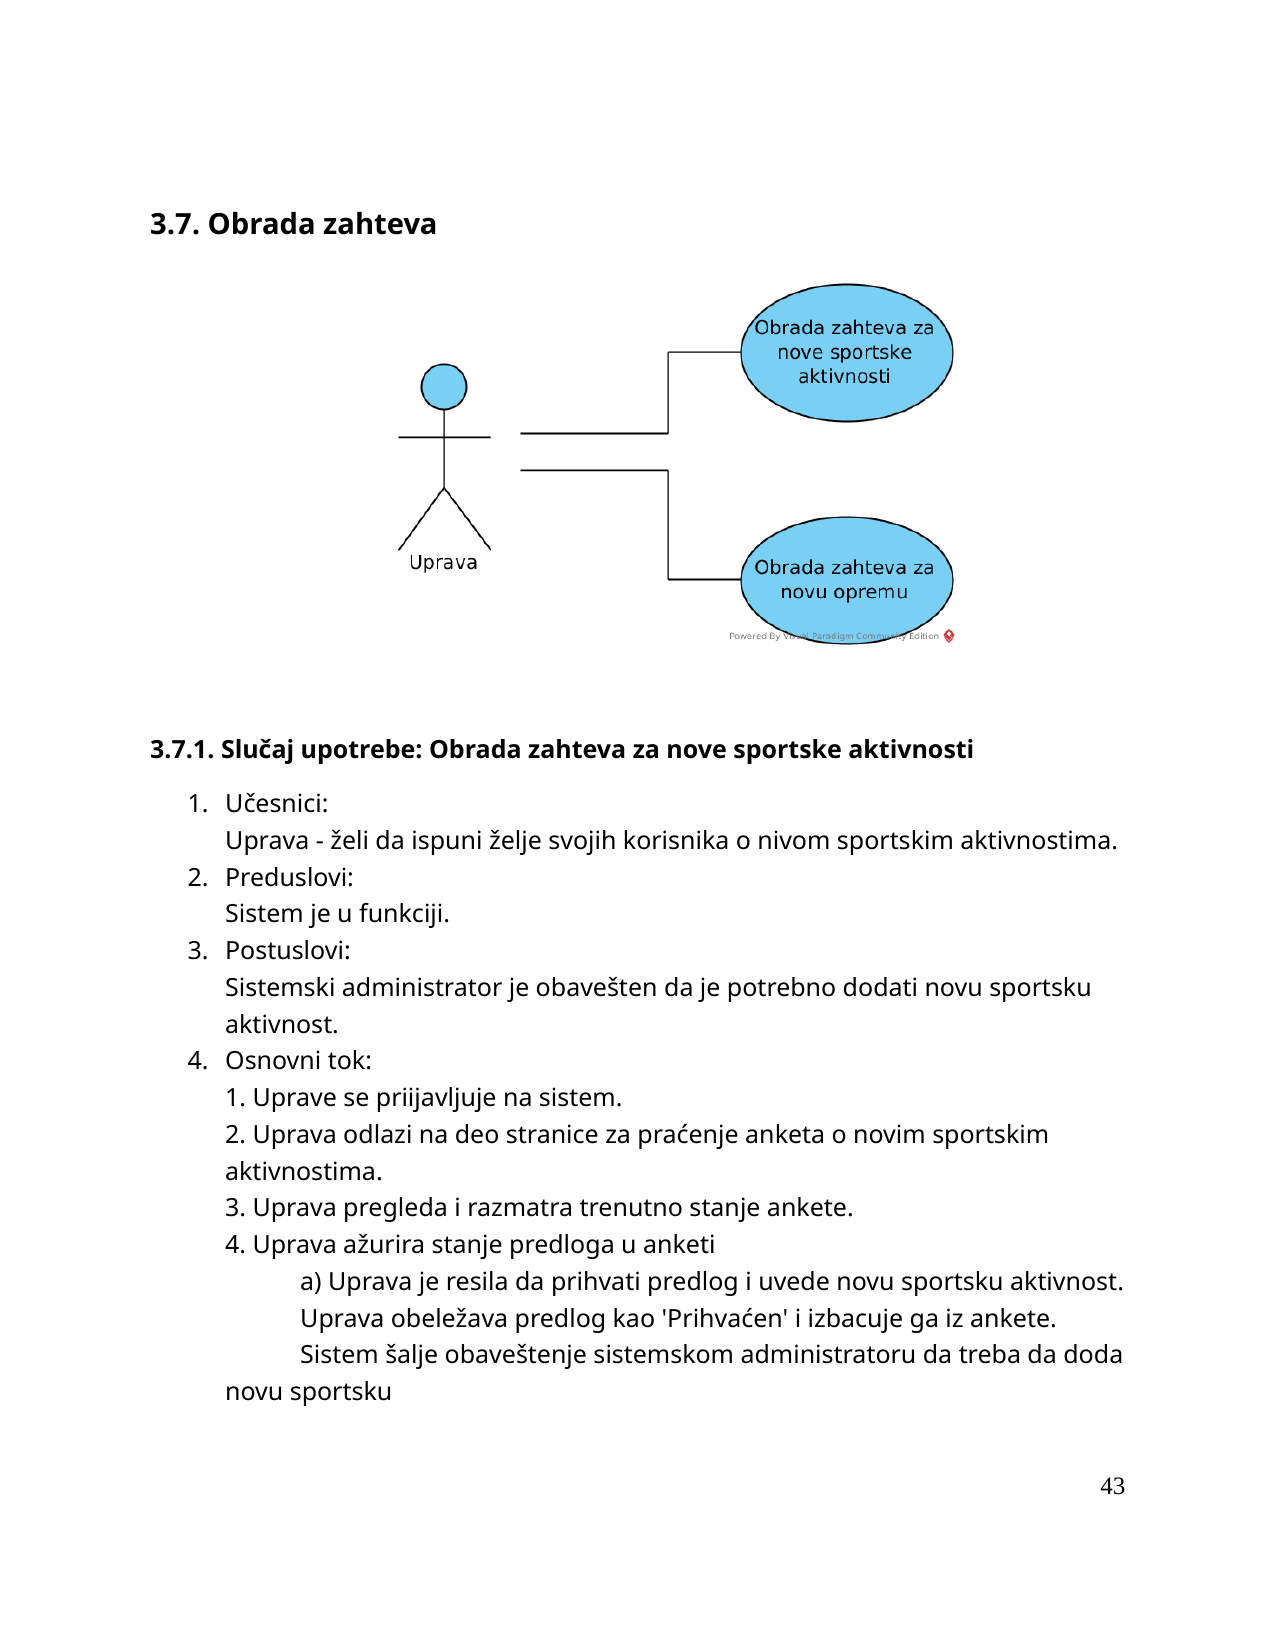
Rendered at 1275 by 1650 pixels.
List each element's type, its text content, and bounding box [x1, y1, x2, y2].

list Osnovni tok: [187, 1043, 1125, 1077]
text Sistem šalje obaveštenje sistemskom administratoru da treba da doda novu sportsku [225, 1337, 1125, 1408]
text 3.7. Obrada zahteva [150, 203, 1125, 243]
list Sistem je u funkciji. [225, 896, 1125, 930]
list Preduslovi: [187, 859, 1125, 893]
list Postuslovi: [187, 933, 1125, 967]
text 2. Uprava odlazi na deo stranice za praćenje anketa o novim sportskim aktivnostima. [225, 1117, 1125, 1187]
picture [365, 280, 959, 650]
text a) Uprava je resila da prihvati predlog i uvede novu sportsku aktivnost. [225, 1264, 1125, 1298]
text 3. Uprava pregleda i razmatra trenutno stanje ankete. [225, 1190, 1125, 1224]
list Sistemski administrator je obavešten da je potrebno dodati novu sportsku aktivnost. [225, 969, 1125, 1040]
text Uprava obeležava predlog kao 'Prihvaćen' i izbacuje ga iz ankete. [225, 1300, 1125, 1334]
text 4. Uprava ažurira stanje predloga u anketi [225, 1227, 1125, 1261]
list Učesnici: [187, 786, 1125, 820]
text 1. Uprave se priijavljuje na sistem. [225, 1080, 1125, 1114]
text 3.7.1. Slučaj upotrebe: Obrada zahteva za nove sportske aktivnosti [150, 732, 1125, 766]
list Uprava - želi da ispuni želje svojih korisnika o nivom sportskim aktivnostima. [225, 822, 1125, 856]
